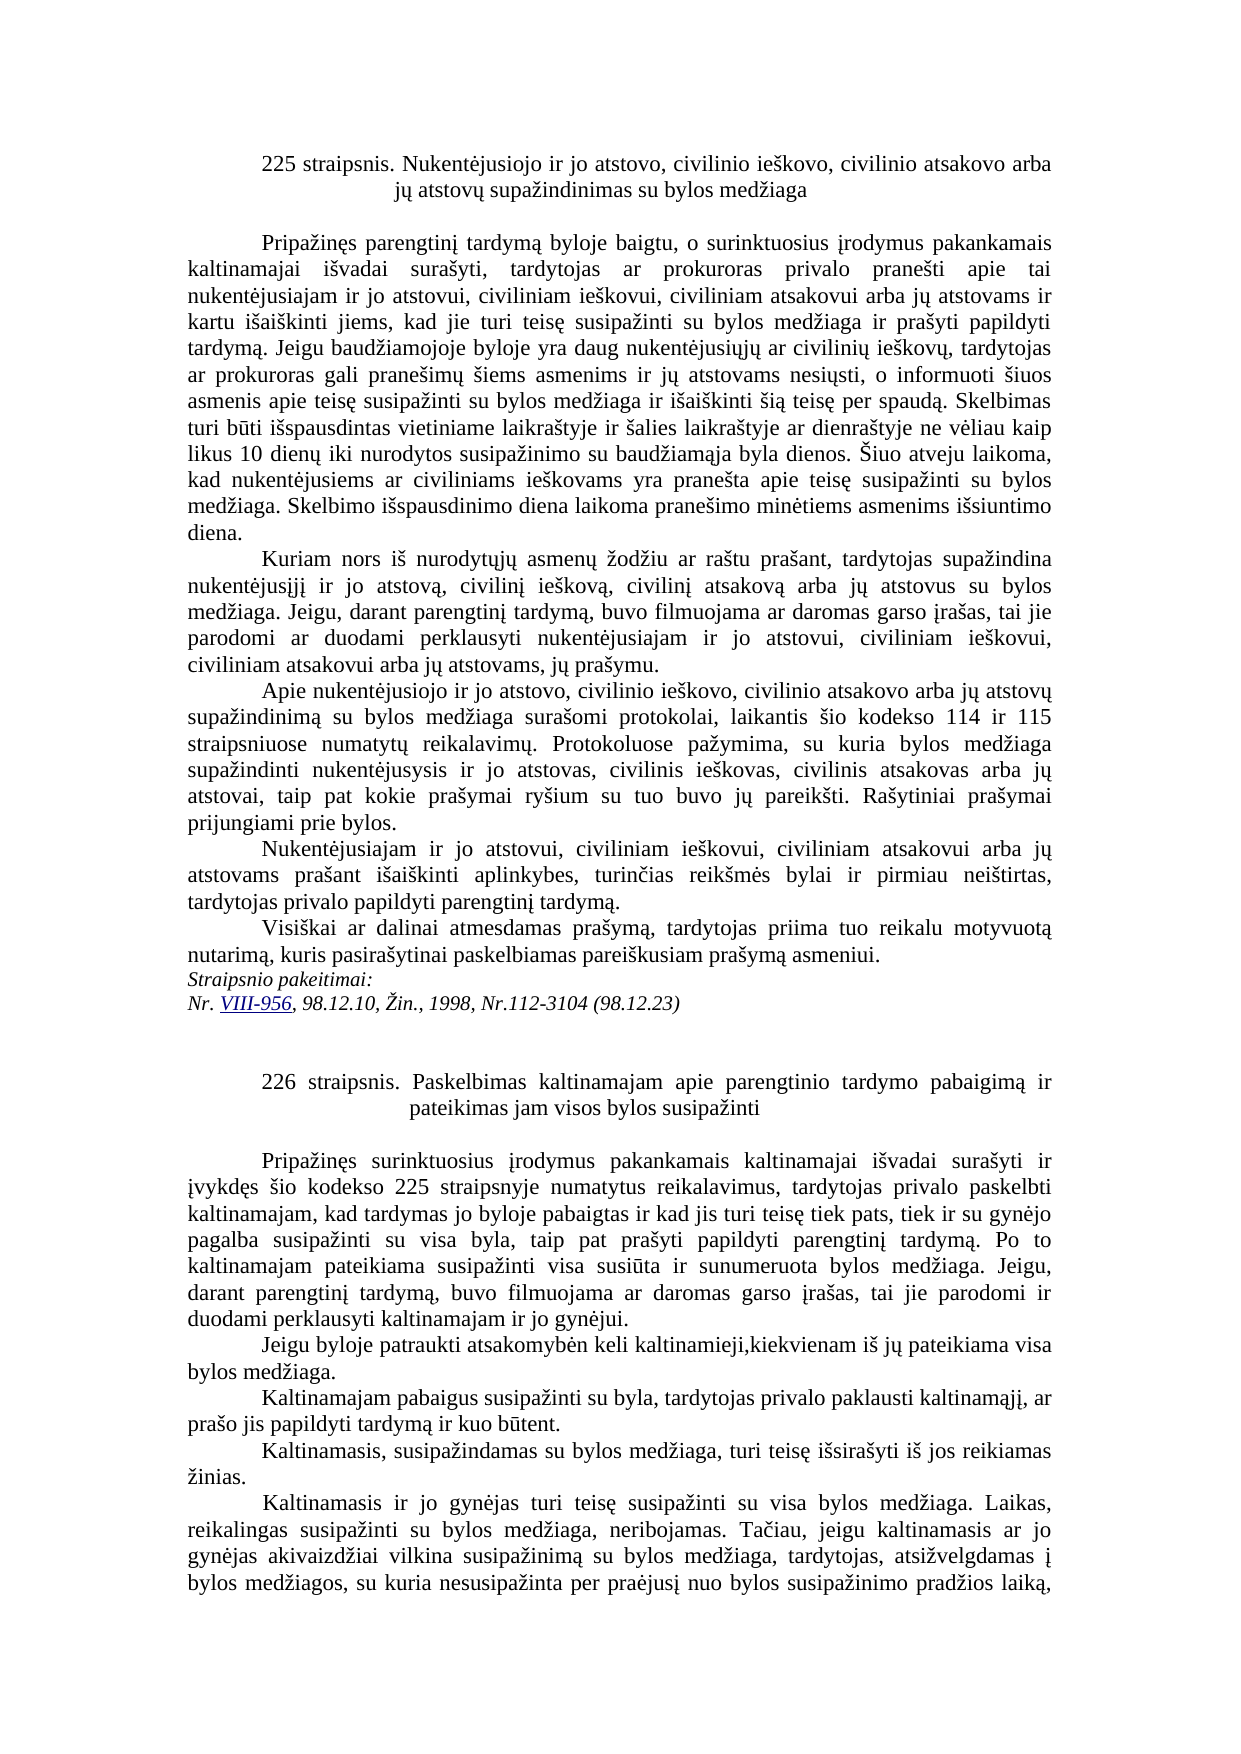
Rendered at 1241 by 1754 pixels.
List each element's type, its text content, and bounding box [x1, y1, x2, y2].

text 226 straipsnis. Paskelbimas kaltinamajam apie parengtinio tardymo pabaigimą ir pateikimas jam visos bylos susipažinti [261, 1068, 1053, 1121]
text Straipsnio pakeitimai: [187, 967, 1053, 991]
text Nukentėjusiajam ir jo atstovui, civiliniam ieškovui, civiliniam atsakovui arba jų atstovams prašant išaiškinti aplinkybes, turinčias reikšmės bylai ir pirmiau neištirtas, tardytojas privalo papildyti parengtinį tardymą. [187, 835, 1053, 914]
text Jeigu byloje patraukti atsakomybėn keli kaltinamieji,kiekvienam iš jų pateikiama visa bylos medžiaga. [187, 1331, 1053, 1384]
text Pripažinęs surinktuosius įrodymus pakankamais kaltinamajai išvadai surašyti ir įvykdęs šio kodekso 225 straipsnyje numatytus reikalavimus, tardytojas privalo paskelbti kaltinamajam, kad tardymas jo byloje pabaigtas ir kad jis turi teisę tiek pats, tiek ir su gynėjo pagalba susipažinti su visa byla, taip pat prašyti papildyti parengtinį tardymą. Po to kaltinamajam pateikiama susipažinti visa susiūta ir sunumeruota bylos medžiaga. Jeigu, darant parengtinį tardymą, buvo filmuojama ar daromas garso įrašas, tai jie parodomi ir duodami perklausyti kaltinamajam ir jo gynėjui. [187, 1147, 1053, 1331]
text Kaltinamajam pabaigus susipažinti su byla, tardytojas privalo paklausti kaltinamąjį, ar prašo jis papildyti tardymą ir kuo būtent. [187, 1384, 1053, 1437]
text 225 straipsnis. Nukentėjusiojo ir jo atstovo, civilinio ieškovo, civilinio atsakovo arba jų atstovų supažindinimas su bylos medžiaga [261, 150, 1053, 203]
text Nr. VIII-956, 98.12.10, Žin., 1998, Nr.112-3104 (98.12.23) [187, 991, 1053, 1015]
text Visiškai ar dalinai atmesdamas prašymą, tardytojas priima tuo reikalu motyvuotą nutarimą, kuris pasirašytinai paskelbiamas pareiškusiam prašymą asmeniui. [187, 914, 1053, 967]
text Pripažinęs parengtinį tardymą byloje baigtu, o surinktuosius įrodymus pakankamais kaltinamajai išvadai surašyti, tardytojas ar prokuroras privalo pranešti apie tai nukentėjusiajam ir jo atstovui, civiliniam ieškovui, civiliniam atsakovui arba jų atstovams ir kartu išaiškinti jiems, kad jie turi teisę susipažinti su bylos medžiaga ir prašyti papildyti tardymą. Jeigu baudžiamojoje byloje yra daug nukentėjusiųjų ar civilinių ieškovų, tardytojas ar prokuroras gali pranešimų šiems asmenims ir jų atstovams nesiųsti, o informuoti šiuos asmenis apie teisę susipažinti su bylos medžiaga ir išaiškinti šią teisę per spaudą. Skelbimas turi būti išspausdintas vietiniame laikraštyje ir šalies laikraštyje ar dienraštyje ne vėliau kaip likus 10 dienų iki nurodytos susipažinimo su baudžiamąja byla dienos. Šiuo atveju laikoma, kad nukentėjusiems ar civiliniams ieškovams yra pranešta apie teisę susipažinti su bylos medžiaga. Skelbimo išspausdinimo diena laikoma pranešimo minėtiems asmenims išsiuntimo diena. [187, 229, 1053, 545]
text Kaltinamasis, susipažindamas su bylos medžiaga, turi teisę išsirašyti iš jos reikiamas žinias. [187, 1437, 1053, 1489]
text Kaltinamasis ir jo gynėjas turi teisę susipažinti su visa bylos medžiaga. Laikas, reikalingas susipažinti su bylos medžiaga, neribojamas. Tačiau, jeigu kaltinamasis ar jo gynėjas akivaizdžiai vilkina susipažinimą su bylos medžiaga, tardytojas, atsižvelgdamas į bylos medžiagos, su kuria nesusipažinta per praėjusį nuo bylos susipažinimo pradžios laiką, [187, 1489, 1053, 1595]
text Kuriam nors iš nurodytųjų asmenų žodžiu ar raštu prašant, tardytojas supažindina nukentėjusįjį ir jo atstovą, civilinį ieškovą, civilinį atsakovą arba jų atstovus su bylos medžiaga. Jeigu, darant parengtinį tardymą, buvo filmuojama ar daromas garso įrašas, tai jie parodomi ar duodami perklausyti nukentėjusiajam ir jo atstovui, civiliniam ieškovui, civiliniam atsakovui arba jų atstovams, jų prašymu. [187, 545, 1053, 677]
text Apie nukentėjusiojo ir jo atstovo, civilinio ieškovo, civilinio atsakovo arba jų atstovų supažindinimą su bylos medžiaga surašomi protokolai, laikantis šio kodekso 114 ir 115 straipsniuose numatytų reikalavimų. Protokoluose pažymima, su kuria bylos medžiaga supažindinti nukentėjusysis ir jo atstovas, civilinis ieškovas, civilinis atsakovas arba jų atstovai, taip pat kokie prašymai ryšium su tuo buvo jų pareikšti. Rašytiniai prašymai prijungiami prie bylos. [187, 677, 1053, 835]
